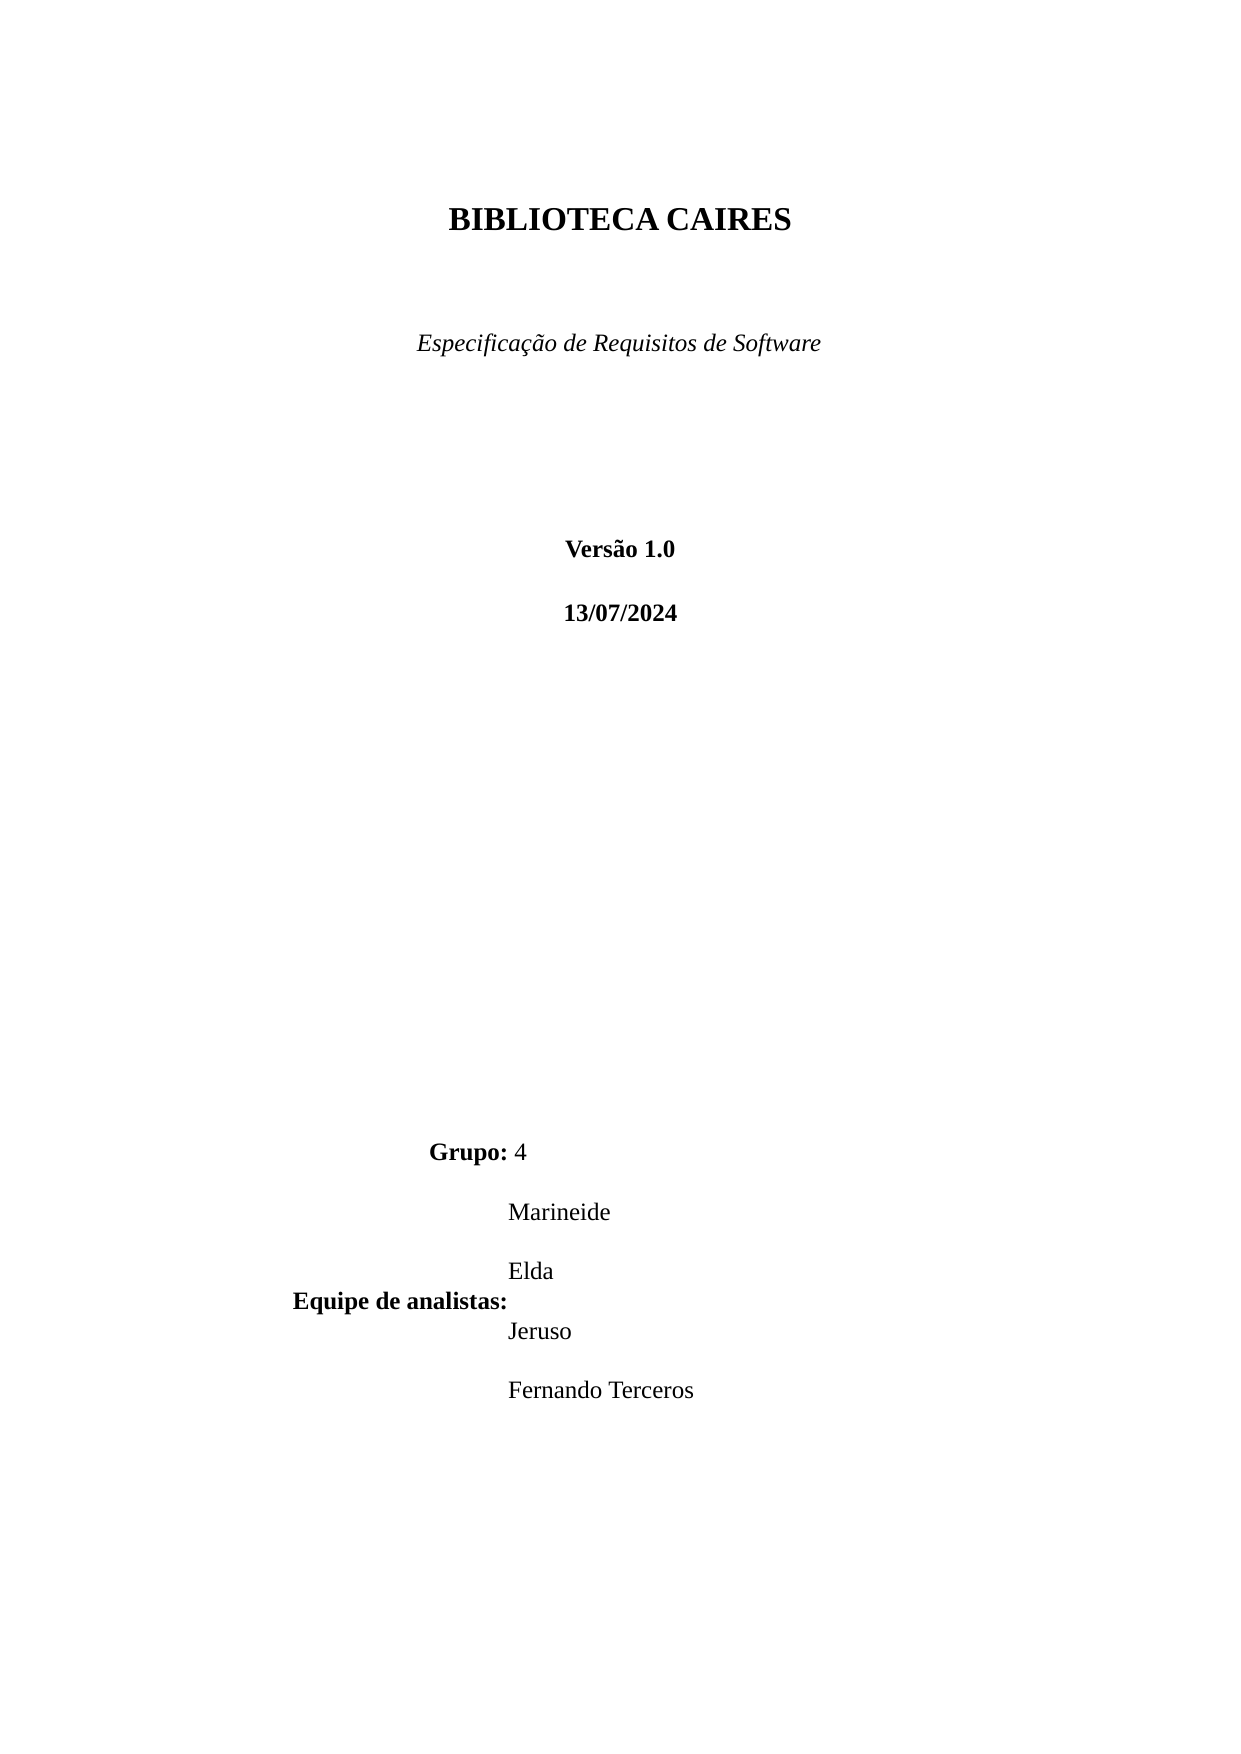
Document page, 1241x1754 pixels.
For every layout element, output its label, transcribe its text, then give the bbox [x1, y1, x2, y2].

text 13/07/2024 [118, 598, 1122, 627]
text Especificação de Requisitos de Software [118, 328, 1122, 357]
table_cell Marineide Elda Jeruso Fernando Terceros [508, 1184, 1122, 1422]
text Versão 1.0 [118, 534, 1122, 563]
text BIBLIOTECA CAIRES [118, 199, 1122, 237]
table_cell Equipe de analistas: [118, 1184, 508, 1422]
table_header Grupo: [118, 1125, 508, 1184]
table_header 4 [508, 1125, 1122, 1184]
